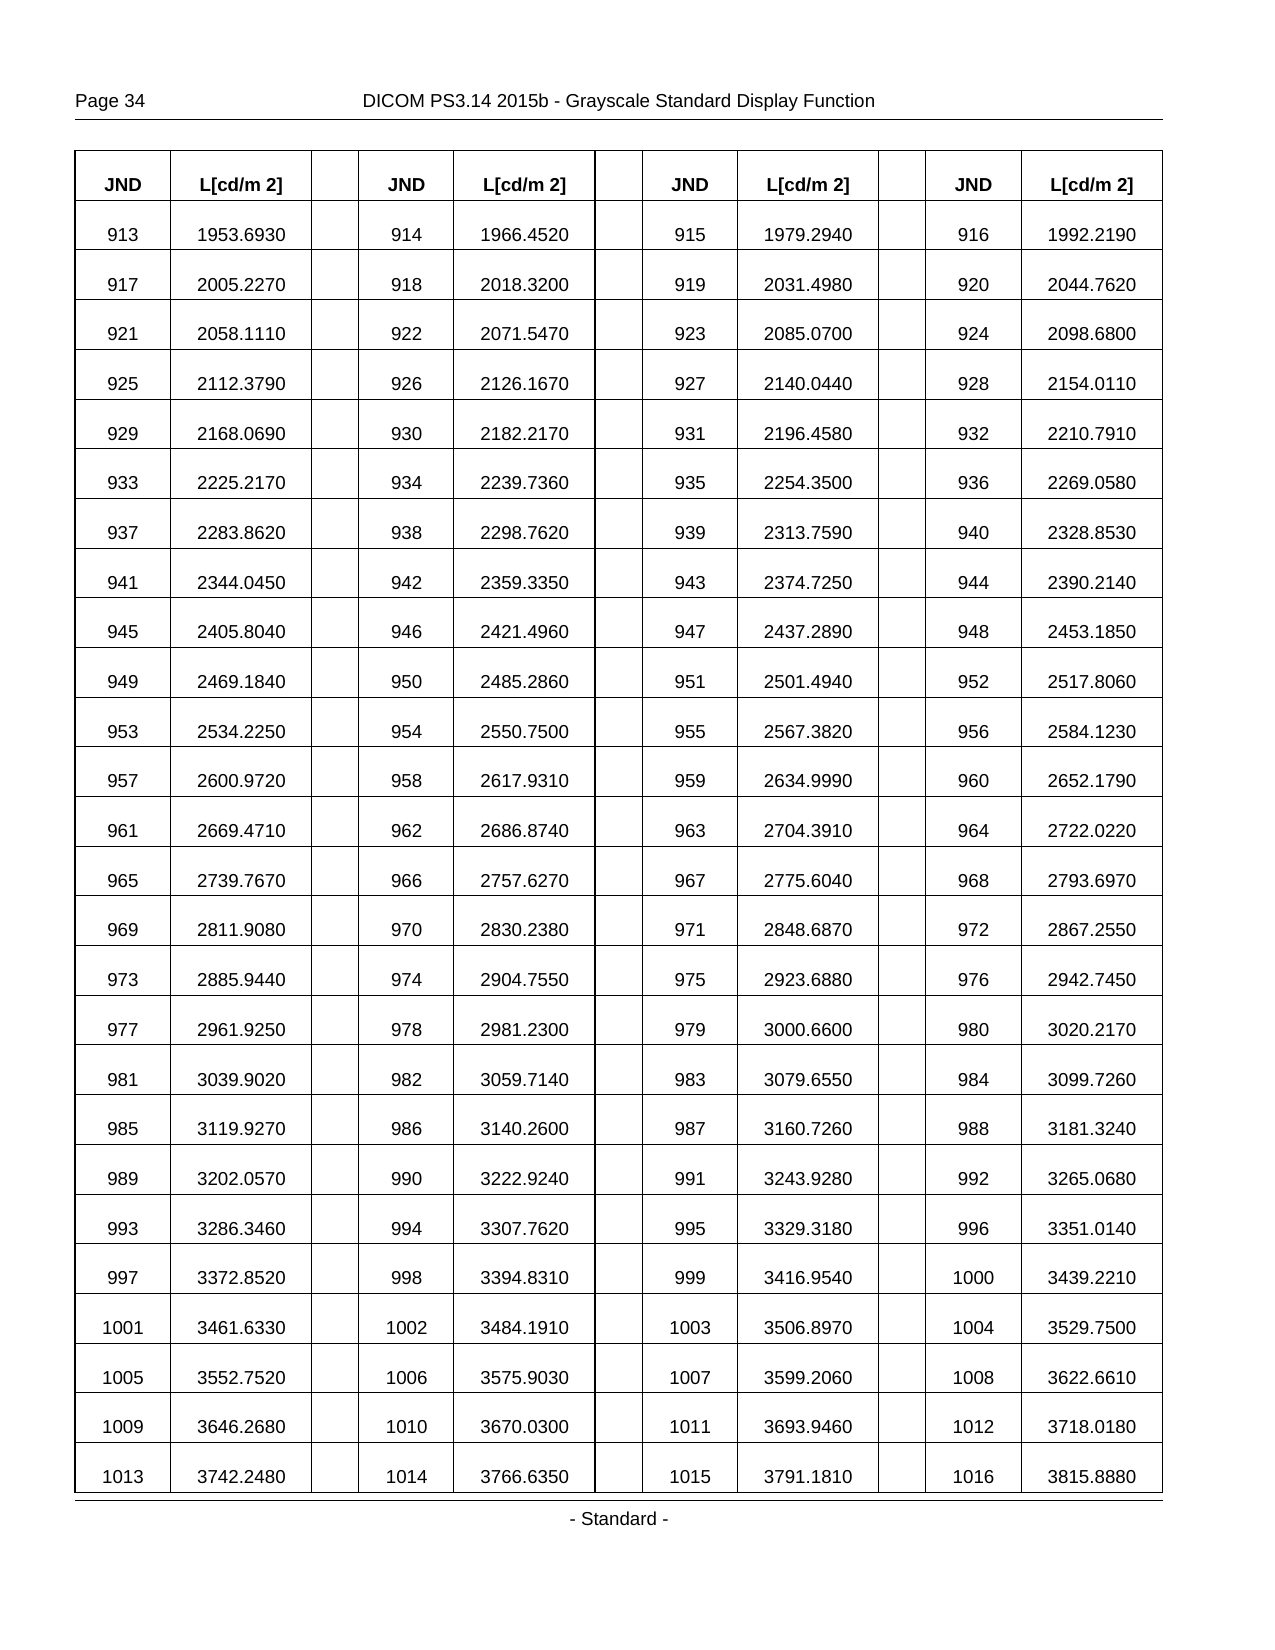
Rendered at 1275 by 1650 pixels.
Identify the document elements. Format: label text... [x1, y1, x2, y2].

table_cell 2885.9440 [171, 946, 311, 995]
table_cell 2501.4940 [738, 648, 878, 697]
table_cell 3575.9030 [454, 1344, 594, 1392]
table_cell 945 [76, 598, 170, 647]
table_cell 1015 [643, 1443, 737, 1492]
table_cell 2140.0440 [738, 350, 878, 398]
table_cell 920 [926, 250, 1021, 299]
table_cell 962 [359, 797, 453, 846]
table_cell 924 [926, 300, 1021, 349]
table_cell 2722.0220 [1022, 797, 1162, 846]
table_cell 3372.8520 [171, 1244, 311, 1293]
table_cell 995 [643, 1195, 737, 1243]
table_cell 2867.2550 [1022, 896, 1162, 945]
table_cell [312, 300, 358, 349]
table_cell 935 [643, 449, 737, 498]
table_cell 956 [926, 698, 1021, 746]
table_cell 1004 [926, 1294, 1021, 1342]
table_cell 928 [926, 350, 1021, 398]
table_header JND [76, 151, 170, 200]
table_cell 989 [76, 1145, 170, 1193]
table_cell 974 [359, 946, 453, 995]
table_cell 3099.7260 [1022, 1045, 1162, 1094]
table_cell 2254.3500 [738, 449, 878, 498]
table_cell 3718.0180 [1022, 1393, 1162, 1442]
table_cell 2848.6870 [738, 896, 878, 945]
table_cell [312, 1294, 358, 1342]
table_cell 2210.7910 [1022, 400, 1162, 448]
table_cell 933 [76, 449, 170, 498]
table_cell 2534.2250 [171, 698, 311, 746]
table_cell [879, 946, 925, 995]
table_cell [312, 1393, 358, 1442]
table_cell 966 [359, 847, 453, 895]
table_cell 2269.0580 [1022, 449, 1162, 498]
table_cell 931 [643, 400, 737, 448]
table_cell [596, 946, 642, 995]
table_cell 947 [643, 598, 737, 647]
table_cell 1007 [643, 1344, 737, 1392]
table_cell 1010 [359, 1393, 453, 1442]
table_cell [879, 499, 925, 547]
table_cell 2374.7250 [738, 549, 878, 597]
table_cell 1008 [926, 1344, 1021, 1392]
table_cell 1002 [359, 1294, 453, 1342]
table_cell 2112.3790 [171, 350, 311, 398]
table_cell 2830.2380 [454, 896, 594, 945]
table_cell [312, 499, 358, 547]
table_cell 948 [926, 598, 1021, 647]
table_cell [879, 996, 925, 1044]
table_cell 2182.2170 [454, 400, 594, 448]
table_cell 973 [76, 946, 170, 995]
table_cell 3506.8970 [738, 1294, 878, 1342]
table_cell 2704.3910 [738, 797, 878, 846]
table_cell 3670.0300 [454, 1393, 594, 1442]
table_cell 2313.7590 [738, 499, 878, 547]
table_cell [596, 1145, 642, 1193]
table_cell 930 [359, 400, 453, 448]
table_cell 3815.8880 [1022, 1443, 1162, 1492]
table_cell 2550.7500 [454, 698, 594, 746]
table_cell [596, 250, 642, 299]
table_cell 919 [643, 250, 737, 299]
table_cell 2584.1230 [1022, 698, 1162, 746]
table_cell 2686.8740 [454, 797, 594, 846]
table_cell [879, 250, 925, 299]
table_cell 934 [359, 449, 453, 498]
table_cell 3202.0570 [171, 1145, 311, 1193]
table_cell 2239.7360 [454, 449, 594, 498]
table_cell [312, 1244, 358, 1293]
table_cell [596, 1045, 642, 1094]
table_cell [596, 549, 642, 597]
table_cell 972 [926, 896, 1021, 945]
table_cell 979 [643, 996, 737, 1044]
table_cell 2485.2860 [454, 648, 594, 697]
table_cell 983 [643, 1045, 737, 1094]
table_cell 987 [643, 1095, 737, 1144]
table_cell [312, 1344, 358, 1392]
table_cell 2811.9080 [171, 896, 311, 945]
table_cell 3439.2210 [1022, 1244, 1162, 1293]
table_cell 2617.9310 [454, 747, 594, 796]
table_cell 2126.1670 [454, 350, 594, 398]
table_cell 2359.3350 [454, 549, 594, 597]
table_cell [879, 896, 925, 945]
table_cell 960 [926, 747, 1021, 796]
table_cell 2168.0690 [171, 400, 311, 448]
table_cell 949 [76, 648, 170, 697]
table_cell 2390.2140 [1022, 549, 1162, 597]
table_cell [596, 201, 642, 249]
table_cell 916 [926, 201, 1021, 249]
table_cell [596, 598, 642, 647]
table_cell 923 [643, 300, 737, 349]
table_cell 984 [926, 1045, 1021, 1094]
table_cell 953 [76, 698, 170, 746]
table_cell 3079.6550 [738, 1045, 878, 1094]
table_cell 3461.6330 [171, 1294, 311, 1342]
table_cell 968 [926, 847, 1021, 895]
table_cell 2031.4980 [738, 250, 878, 299]
table_cell 2328.8530 [1022, 499, 1162, 547]
table_cell [312, 1095, 358, 1144]
table_cell [312, 698, 358, 746]
table_cell 921 [76, 300, 170, 349]
table_cell [596, 1344, 642, 1392]
table_cell [312, 250, 358, 299]
table_cell 1005 [76, 1344, 170, 1392]
table_header [596, 151, 642, 200]
table_cell 2517.8060 [1022, 648, 1162, 697]
table_cell 957 [76, 747, 170, 796]
table_cell 2600.9720 [171, 747, 311, 796]
table_cell 922 [359, 300, 453, 349]
table_cell 961 [76, 797, 170, 846]
table_cell 1006 [359, 1344, 453, 1392]
table_cell 976 [926, 946, 1021, 995]
table_cell [596, 797, 642, 846]
table_cell [312, 747, 358, 796]
table_cell 991 [643, 1145, 737, 1193]
table_cell 1953.6930 [171, 201, 311, 249]
table_cell [879, 598, 925, 647]
table_cell [879, 400, 925, 448]
table_cell 1014 [359, 1443, 453, 1492]
table_cell 959 [643, 747, 737, 796]
table_cell 988 [926, 1095, 1021, 1144]
table_cell [879, 847, 925, 895]
table_cell 997 [76, 1244, 170, 1293]
table_cell 3020.2170 [1022, 996, 1162, 1044]
table_cell 2757.6270 [454, 847, 594, 895]
table_cell 2793.6970 [1022, 847, 1162, 895]
table_cell 3742.2480 [171, 1443, 311, 1492]
table_cell [596, 896, 642, 945]
table_cell 3599.2060 [738, 1344, 878, 1392]
table_cell 2283.8620 [171, 499, 311, 547]
table_cell 952 [926, 648, 1021, 697]
table_cell 932 [926, 400, 1021, 448]
table_cell 2652.1790 [1022, 747, 1162, 796]
table_header [312, 151, 358, 200]
table_cell [312, 598, 358, 647]
table_cell 1009 [76, 1393, 170, 1442]
table_cell [596, 996, 642, 1044]
table_cell 927 [643, 350, 737, 398]
table_cell [312, 400, 358, 448]
table_cell 2775.6040 [738, 847, 878, 895]
table_cell [312, 648, 358, 697]
table_cell [596, 648, 642, 697]
table_cell [596, 1443, 642, 1492]
table_cell 3059.7140 [454, 1045, 594, 1094]
table_cell 2904.7550 [454, 946, 594, 995]
table_cell 999 [643, 1244, 737, 1293]
table_cell 964 [926, 797, 1021, 846]
table_cell 3181.3240 [1022, 1095, 1162, 1144]
table_cell 2405.8040 [171, 598, 311, 647]
table_cell [312, 449, 358, 498]
table_cell 1013 [76, 1443, 170, 1492]
table_cell [879, 1095, 925, 1144]
table_header L[cd/m 2] [454, 151, 594, 200]
table_header L[cd/m 2] [171, 151, 311, 200]
table_cell 3646.2680 [171, 1393, 311, 1442]
table_cell [879, 300, 925, 349]
table_cell 2469.1840 [171, 648, 311, 697]
table_cell [312, 350, 358, 398]
table_cell [879, 201, 925, 249]
table_cell [596, 1294, 642, 1342]
table_cell [312, 1195, 358, 1243]
table_cell 2298.7620 [454, 499, 594, 547]
table_cell 970 [359, 896, 453, 945]
table_cell [312, 896, 358, 945]
table_cell 2044.7620 [1022, 250, 1162, 299]
table_cell 943 [643, 549, 737, 597]
table_cell 3552.7520 [171, 1344, 311, 1392]
table_cell 950 [359, 648, 453, 697]
table_cell 929 [76, 400, 170, 448]
table_cell [879, 1145, 925, 1193]
table_cell 981 [76, 1045, 170, 1094]
table_cell 969 [76, 896, 170, 945]
table_cell 2437.2890 [738, 598, 878, 647]
table_cell 2071.5470 [454, 300, 594, 349]
table_cell 3394.8310 [454, 1244, 594, 1293]
table_cell [596, 847, 642, 895]
table_cell 2154.0110 [1022, 350, 1162, 398]
table_cell [596, 1195, 642, 1243]
table_header JND [643, 151, 737, 200]
table_cell 2058.1110 [171, 300, 311, 349]
table_cell [312, 201, 358, 249]
table_cell [596, 300, 642, 349]
table_cell 939 [643, 499, 737, 547]
table_cell 2196.4580 [738, 400, 878, 448]
table_cell 3140.2600 [454, 1095, 594, 1144]
table_header JND [926, 151, 1021, 200]
table_cell 3529.7500 [1022, 1294, 1162, 1342]
table_cell [596, 698, 642, 746]
table_cell 996 [926, 1195, 1021, 1243]
table_cell 2018.3200 [454, 250, 594, 299]
table_cell [596, 1244, 642, 1293]
table_cell 977 [76, 996, 170, 1044]
table_cell 936 [926, 449, 1021, 498]
table_cell 982 [359, 1045, 453, 1094]
table_cell 914 [359, 201, 453, 249]
table_cell [879, 549, 925, 597]
table_cell 2942.7450 [1022, 946, 1162, 995]
table_cell 3416.9540 [738, 1244, 878, 1293]
table_cell 3222.9240 [454, 1145, 594, 1193]
table_cell [312, 1145, 358, 1193]
table_cell [596, 449, 642, 498]
table_cell 954 [359, 698, 453, 746]
table_cell 994 [359, 1195, 453, 1243]
table_cell [596, 1095, 642, 1144]
table_cell [879, 1393, 925, 1442]
table_cell [312, 996, 358, 1044]
table_cell [879, 449, 925, 498]
table_cell 2098.6800 [1022, 300, 1162, 349]
table_cell 2421.4960 [454, 598, 594, 647]
table_cell 3265.0680 [1022, 1145, 1162, 1193]
table_cell 925 [76, 350, 170, 398]
table_cell 971 [643, 896, 737, 945]
table_cell 937 [76, 499, 170, 547]
table_cell 1966.4520 [454, 201, 594, 249]
table_cell [312, 1443, 358, 1492]
table_cell 951 [643, 648, 737, 697]
table_cell [879, 350, 925, 398]
table_cell 940 [926, 499, 1021, 547]
table_cell 965 [76, 847, 170, 895]
table_cell 941 [76, 549, 170, 597]
table_cell 3766.6350 [454, 1443, 594, 1492]
table_cell 980 [926, 996, 1021, 1044]
table_cell 978 [359, 996, 453, 1044]
table_cell 942 [359, 549, 453, 597]
table_cell 2923.6880 [738, 946, 878, 995]
table_cell [879, 1443, 925, 1492]
table_cell [879, 648, 925, 697]
table_cell [312, 1045, 358, 1094]
table_cell 946 [359, 598, 453, 647]
table_cell 992 [926, 1145, 1021, 1193]
table_header L[cd/m 2] [1022, 151, 1162, 200]
table_cell 917 [76, 250, 170, 299]
table_cell 3286.3460 [171, 1195, 311, 1243]
table_cell 2085.0700 [738, 300, 878, 349]
table_cell [596, 400, 642, 448]
table_cell 3160.7260 [738, 1095, 878, 1144]
table_cell [879, 1244, 925, 1293]
table_cell 913 [76, 201, 170, 249]
table_cell 955 [643, 698, 737, 746]
table_cell [596, 350, 642, 398]
table_cell [596, 1393, 642, 1442]
table_cell [879, 1045, 925, 1094]
table_cell 938 [359, 499, 453, 547]
table_cell 918 [359, 250, 453, 299]
table_cell 3622.6610 [1022, 1344, 1162, 1392]
table_cell 915 [643, 201, 737, 249]
table_cell 1016 [926, 1443, 1021, 1492]
table_cell [879, 797, 925, 846]
table_cell [879, 1294, 925, 1342]
table_cell [879, 698, 925, 746]
table_cell 1001 [76, 1294, 170, 1342]
table_cell 926 [359, 350, 453, 398]
table_cell 2567.3820 [738, 698, 878, 746]
table_cell 3000.6600 [738, 996, 878, 1044]
table_cell 1000 [926, 1244, 1021, 1293]
table_cell 958 [359, 747, 453, 796]
table_header JND [359, 151, 453, 200]
table_cell 2739.7670 [171, 847, 311, 895]
table_cell 967 [643, 847, 737, 895]
table_cell 2453.1850 [1022, 598, 1162, 647]
table_cell [596, 747, 642, 796]
table_cell 1012 [926, 1393, 1021, 1442]
table_cell 986 [359, 1095, 453, 1144]
table_cell 2005.2270 [171, 250, 311, 299]
table_cell 3484.1910 [454, 1294, 594, 1342]
table_cell 2669.4710 [171, 797, 311, 846]
table_cell [879, 1344, 925, 1392]
table_cell [312, 847, 358, 895]
table_cell 3307.7620 [454, 1195, 594, 1243]
table_cell 2225.2170 [171, 449, 311, 498]
table_cell 3791.1810 [738, 1443, 878, 1492]
table_cell 944 [926, 549, 1021, 597]
table_cell 1003 [643, 1294, 737, 1342]
table_cell 1992.2190 [1022, 201, 1162, 249]
table_cell 3243.9280 [738, 1145, 878, 1193]
table_cell 2344.0450 [171, 549, 311, 597]
table_cell 2981.2300 [454, 996, 594, 1044]
table_cell [312, 946, 358, 995]
table_cell [879, 1195, 925, 1243]
table_cell [879, 747, 925, 796]
table_cell 2961.9250 [171, 996, 311, 1044]
table_header [879, 151, 925, 200]
table_cell 3329.3180 [738, 1195, 878, 1243]
table_cell [596, 499, 642, 547]
table_cell 1011 [643, 1393, 737, 1442]
table_cell 975 [643, 946, 737, 995]
table_cell 3119.9270 [171, 1095, 311, 1144]
table_cell [312, 797, 358, 846]
table_cell 2634.9990 [738, 747, 878, 796]
table_cell [312, 549, 358, 597]
table_cell 1979.2940 [738, 201, 878, 249]
table_cell 998 [359, 1244, 453, 1293]
table_cell 3039.9020 [171, 1045, 311, 1094]
table_header L[cd/m 2] [738, 151, 878, 200]
table_cell 3693.9460 [738, 1393, 878, 1442]
table_cell 3351.0140 [1022, 1195, 1162, 1243]
table_cell 963 [643, 797, 737, 846]
table_cell 985 [76, 1095, 170, 1144]
table_cell 993 [76, 1195, 170, 1243]
table_cell 990 [359, 1145, 453, 1193]
